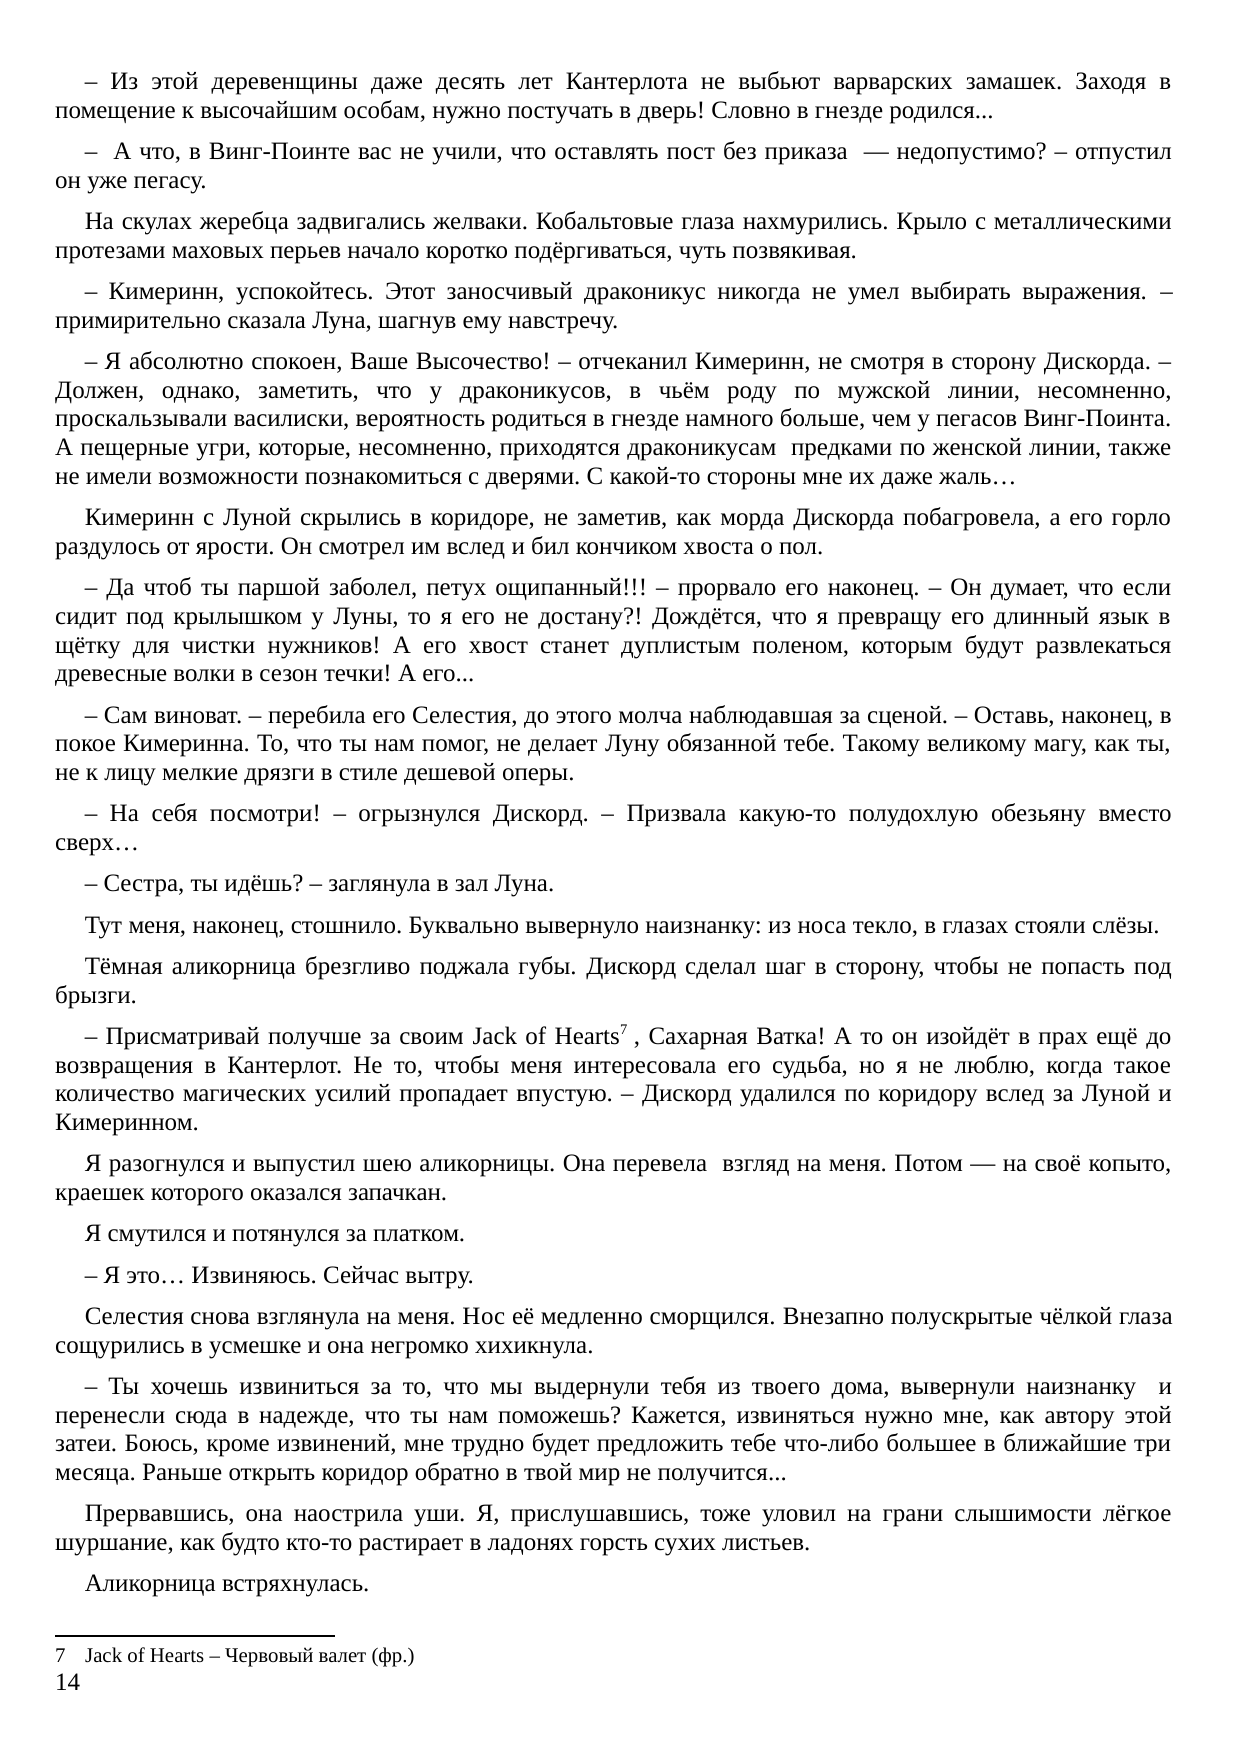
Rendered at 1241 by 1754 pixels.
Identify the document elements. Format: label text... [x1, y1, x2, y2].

text – Ты хочешь извиниться за то, что мы выдернули тебя из твоего дома, вывернули наизнанку и перенесли сюда в надежде, что ты нам поможешь? Кажется, извиняться нужно мне, как автору этой затеи. Боюсь, кроме извинений, мне трудно будет предложить тебе что-либо большее в ближайшие три месяца. Раньше открыть коридор обратно в твой мир не получится... [55, 1371, 1173, 1486]
text На скулах жеребца задвигались желваки. Кобальтовые глаза нахмурились. Крыло с металлическими протезами маховых перьев начало коротко подёргиваться, чуть позвякивая. [55, 206, 1173, 263]
text – Присматривай получше за своим Jack of Hearts , Сахарная Ватка! А то он изойдёт в прах ещё до возвращения в Кантерлот. Не то, чтобы меня интересовала его судьба, но я не люблю, когда такое количество магических усилий пропадает впустую. – Дискорд удалился по коридору вслед за Луной и Кимеринном. [55, 1021, 1173, 1136]
text – Да чтоб ты паршой заболел, петух ощипанный!!! – прорвало его наконец. – Он думает, что если сидит под крылышком у Луны, то я его не достану?! Дождётся, что я превращу его длинный язык в щётку для чистки нужников! А его хвост станет дуплистым поленом, которым будут развлекаться древесные волки в сезон течки! А его... [55, 572, 1173, 687]
text Тут меня, наконец, стошнило. Буквально вывернуло наизнанку: из носа текло, в глазах стояли слёзы. [55, 910, 1173, 938]
text – Сестра, ты идёшь? – заглянула в зал Луна. [55, 868, 1173, 897]
text – А что, в Винг-Поинте вас не учили, что оставлять пост без приказа — недопустимо? – отпустил он уже пегасу. [55, 136, 1173, 193]
text Аликорница встряхнулась. [55, 1568, 1173, 1597]
text – Кимеринн, успокойтесь. Этот заносчивый драконикус никогда не умел выбирать выражения. – примирительно сказала Луна, шагнув ему навстречу. [55, 276, 1173, 333]
text – Я это… Извиняюсь. Сейчас вытру. [55, 1260, 1173, 1288]
text – Сам виноват. – перебила его Селестия, до этого молча наблюдавшая за сценой. – Оставь, наконец, в покое Кимеринна. То, что ты нам помог, не делает Луну обязанной тебе. Такому великому магу, как ты, не к лицу мелкие дрязги в стиле дешевой оперы. [55, 700, 1173, 786]
text Кимеринн с Луной скрылись в коридоре, не заметив, как морда Дискорда побагровела, а его горло раздулось от ярости. Он смотрел им вслед и бил кончиком хвоста о пол. [55, 502, 1173, 560]
text Прервавшись, она наострила уши. Я, прислушавшись, тоже уловил на грани слышимости лёгкое шуршание, как будто кто-то растирает в ладонях горсть сухих листьев. [55, 1498, 1173, 1556]
text Тёмная аликорница брезгливо поджала губы. Дискорд сделал шаг в сторону, чтобы не попасть под брызги. [55, 951, 1173, 1008]
text – На себя посмотри! – огрызнулся Дискорд. – Призвала какую-то полудохлую обезьяну вместо сверх… [55, 798, 1173, 856]
text Я разогнулся и выпустил шею аликорницы. Она перевела взгляд на меня. Потом — на своё копыто, краешек которого оказался запачкан. [55, 1148, 1173, 1206]
text – Я абсолютно спокоен, Ваше Высочество! – отчеканил Кимеринн, не смотря в сторону Дискорда. – Должен, однако, заметить, что у драконикусов, в чьём роду по мужской линии, несомненно, проскальзывали василиски, вероятность родиться в гнезде намного больше, чем у пегасов Винг-Поинта. А пещерные угри, которые, несомненно, приходятся драконикусам предками по женской линии, также не имели возможности познакомиться с дверями. С какой-то стороны мне их даже жаль… [55, 346, 1173, 490]
text – Из этой деревенщины даже десять лет Кантерлота не выбьют варварских замашек. Заходя в помещение к высочайшим особам, нужно постучать в дверь! Словно в гнезде родился... [55, 66, 1173, 123]
text Селестия снова взглянула на меня. Нос её медленно сморщился. Внезапно полускрытые чёлкой глаза сощурились в усмешке и она негромко хихикнула. [55, 1301, 1173, 1358]
text Jack of Hearts – Червовый валет (фр.) [55, 1642, 1173, 1667]
text Я смутился и потянулся за платком. [55, 1218, 1173, 1247]
